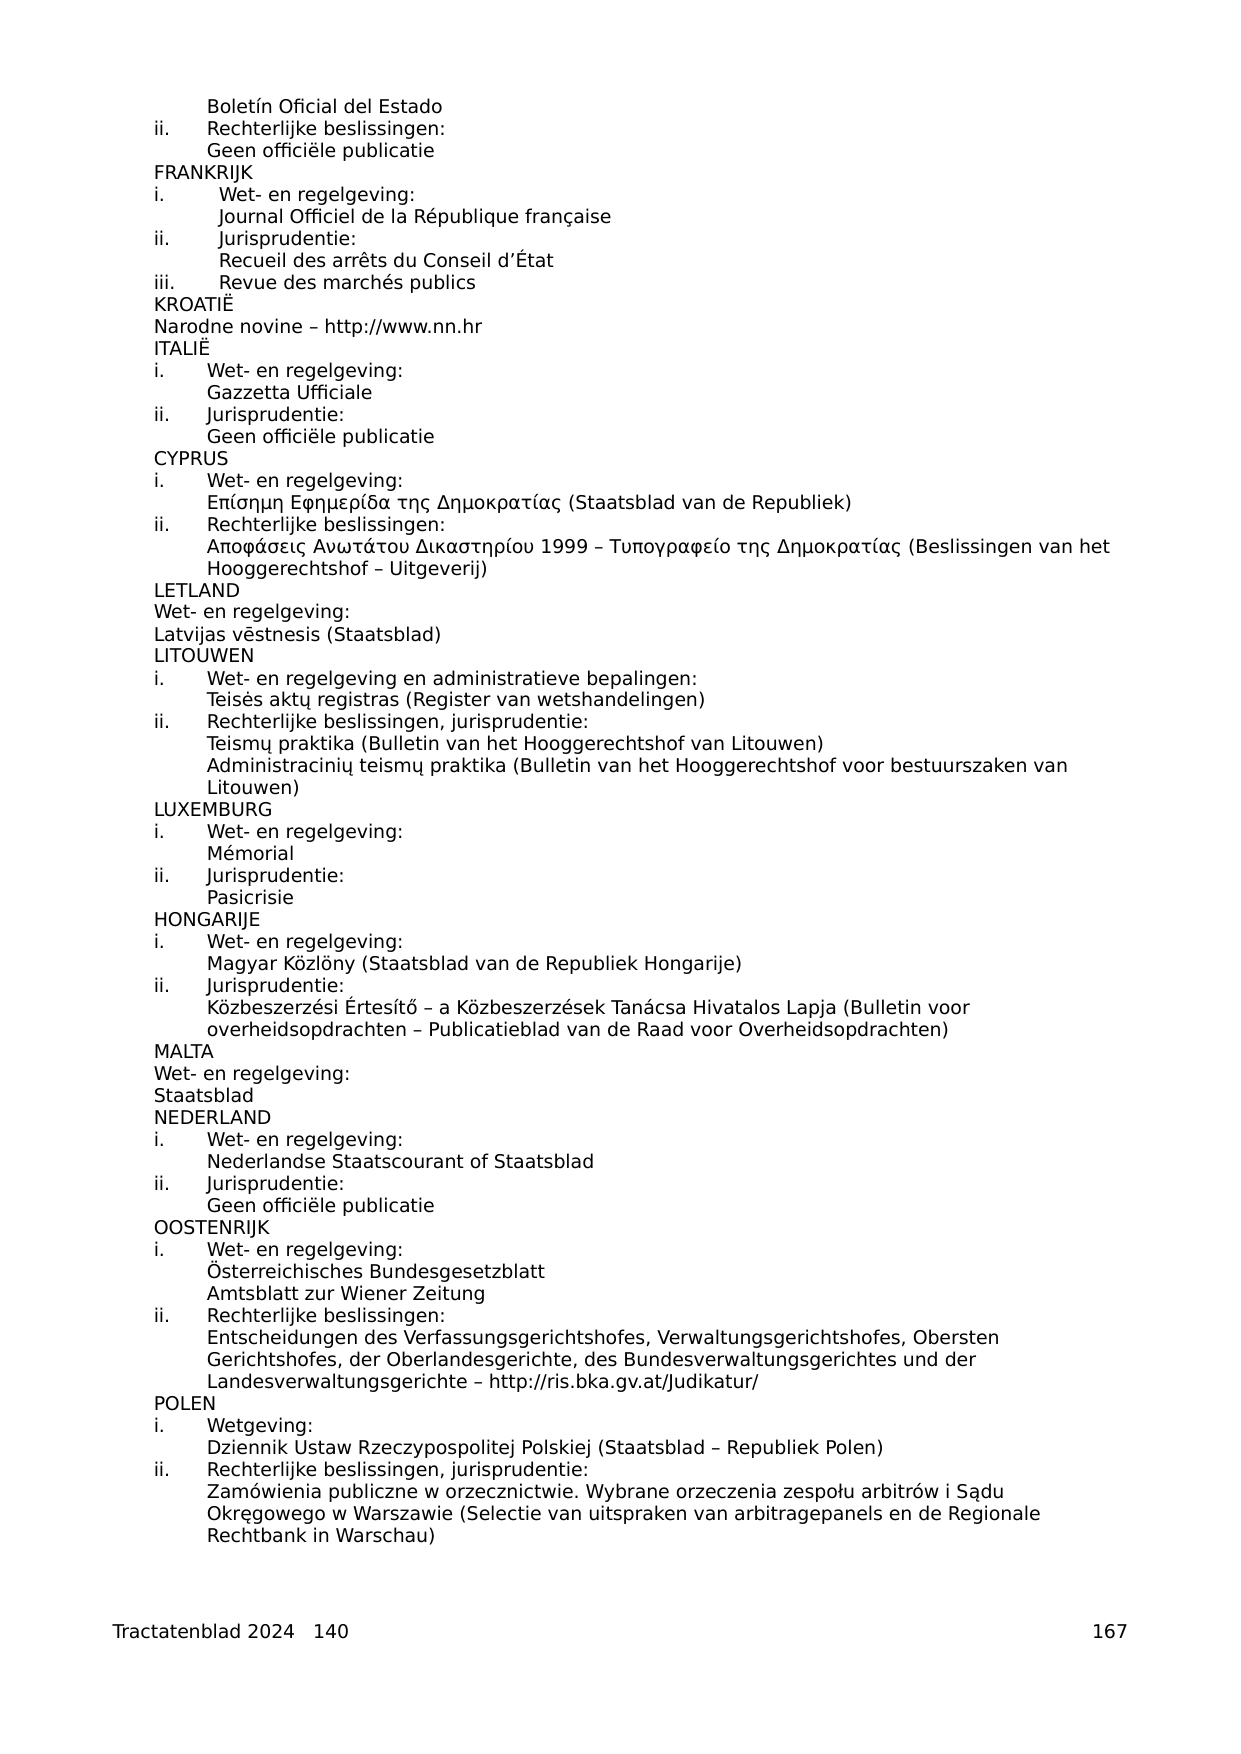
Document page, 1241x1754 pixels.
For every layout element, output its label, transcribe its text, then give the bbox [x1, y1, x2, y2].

text Administracinių teismų praktika (Bulletin van het Hooggerechtshof voor bestuurszaken van Litouwen) [207, 755, 1128, 799]
text i. Wet- en regelgeving: [153, 1239, 1128, 1261]
text Österreichisches Bundesgesetzblatt [207, 1261, 1128, 1283]
text Geen officiële publicatie [207, 1195, 1128, 1217]
text Magyar Közlöny (Staatsblad van de Republiek Hongarije) [207, 953, 1128, 975]
text Wet- en regelgeving: [153, 601, 1128, 623]
text Közbeszerzési Értesítő – a Közbeszerzések Tanácsa Hivatalos Lapja (Bulletin voor overheidsopdrachten – Publicatieblad van de Raad voor Overheidsopdrachten) [207, 997, 1128, 1041]
text Mémorial [207, 843, 1128, 865]
text i. Wet- en regelgeving: [153, 931, 1128, 953]
text ii. Jurisprudentie: [153, 404, 1128, 426]
text ii. Jurisprudentie: [153, 1173, 1128, 1195]
text LITOUWEN [153, 645, 1128, 667]
text Nederlandse Staatscourant of Staatsblad [207, 1151, 1128, 1173]
text NEDERLAND [153, 1107, 1128, 1129]
text MALTA [153, 1041, 1128, 1063]
text ii. Jurisprudentie: [153, 228, 1128, 250]
text KROATIË [153, 294, 1128, 316]
text i. Wet- en regelgeving: [153, 469, 1128, 492]
text ITALIË [153, 338, 1128, 360]
text CΥΡRUS [153, 448, 1128, 469]
text Επίσημη Εφημερίδα της Δημοκρατίας (Staatsblad van de Republiek) [207, 492, 1128, 513]
text LUXEMBURG [153, 799, 1128, 821]
text Recueil des arrêts du Conseil d’État [218, 250, 1128, 272]
text Wet- en regelgeving: [153, 1063, 1128, 1085]
text Dziennik Ustaw Rzeczypospolitej Polskiej (Staatsblad – Republiek Polen) [207, 1437, 1128, 1459]
text Staatsblad [153, 1085, 1128, 1107]
text i. Wet- en regelgeving: [153, 360, 1128, 382]
text FRANKRIJK [153, 162, 1128, 184]
text ii. Rechterlijke beslissingen: [153, 513, 1128, 536]
text Geen officiële publicatie [207, 426, 1128, 448]
text ii. Rechterlijke beslissingen, jurisprudentie: [153, 1459, 1128, 1481]
text Geen officiële publicatie [207, 140, 1128, 162]
text OOSTENRIJK [153, 1217, 1128, 1239]
text Pasicrisie [207, 887, 1128, 909]
text Entscheidungen des Verfassungsgerichtshofes, Verwaltungsgerichtshofes, Obersten Gerichtshofes, der Oberlandesgerichte, des Bundesverwaltungsgerichtes und der Landesverwaltungsgerichte – http://ris.bka.gv.at/Judikatur/ [207, 1327, 1128, 1393]
text Latvijas vēstnesis (Staatsblad) [153, 623, 1128, 645]
text ii. Rechterlijke beslissingen: [153, 1305, 1128, 1327]
text ii. Rechterlijke beslissingen, jurisprudentie: [153, 711, 1128, 733]
text i. Wet- en regelgeving: [153, 821, 1128, 843]
text Αποφάσεις Ανωτάτου Δικαστηρίου 1999 – Τυπογραφείο της Δημοκρατίας (Beslissingen van het Hooggerechtshof – Uitgeverij) [207, 536, 1128, 579]
text i. Wet- en regelgeving: [153, 1129, 1128, 1151]
text Gazzetta Ufficiale [207, 382, 1128, 404]
text LETLAND [153, 579, 1128, 601]
text Zamówienia publiczne w orzecznictwie. Wybrane orzeczenia zespołu arbitrów i Sądu Okręgowego w Warszawie (Selectie van uitspraken van arbitragepanels en de Regionale Rechtbank in Warschau) [207, 1481, 1128, 1547]
text i. Wet- en regelgeving en administratieve bepalingen: [153, 667, 1128, 689]
text ii. Jurisprudentie: [153, 865, 1128, 887]
text Narodne novine – http://www.nn.hr [153, 316, 1128, 338]
text ii. Jurisprudentie: [153, 975, 1128, 997]
text Boletín Oficial del Estado [207, 96, 1128, 118]
text i. Wetgeving: [153, 1415, 1128, 1437]
text HONGARIJE [153, 909, 1128, 931]
text i. Wet- en regelgeving: [153, 184, 1128, 206]
text Journal Officiel de la République française [218, 206, 1128, 228]
text POLEN [153, 1393, 1128, 1415]
text Amtsblatt zur Wiener Zeitung [207, 1283, 1128, 1305]
text iii. Revue des marchés publics [153, 272, 1128, 294]
text Teisės aktų registras (Register van wetshandelingen) [207, 689, 1128, 711]
text Teismų praktika (Bulletin van het Hooggerechtshof van Litouwen) [207, 733, 1128, 755]
text ii. Rechterlijke beslissingen: [153, 118, 1128, 140]
